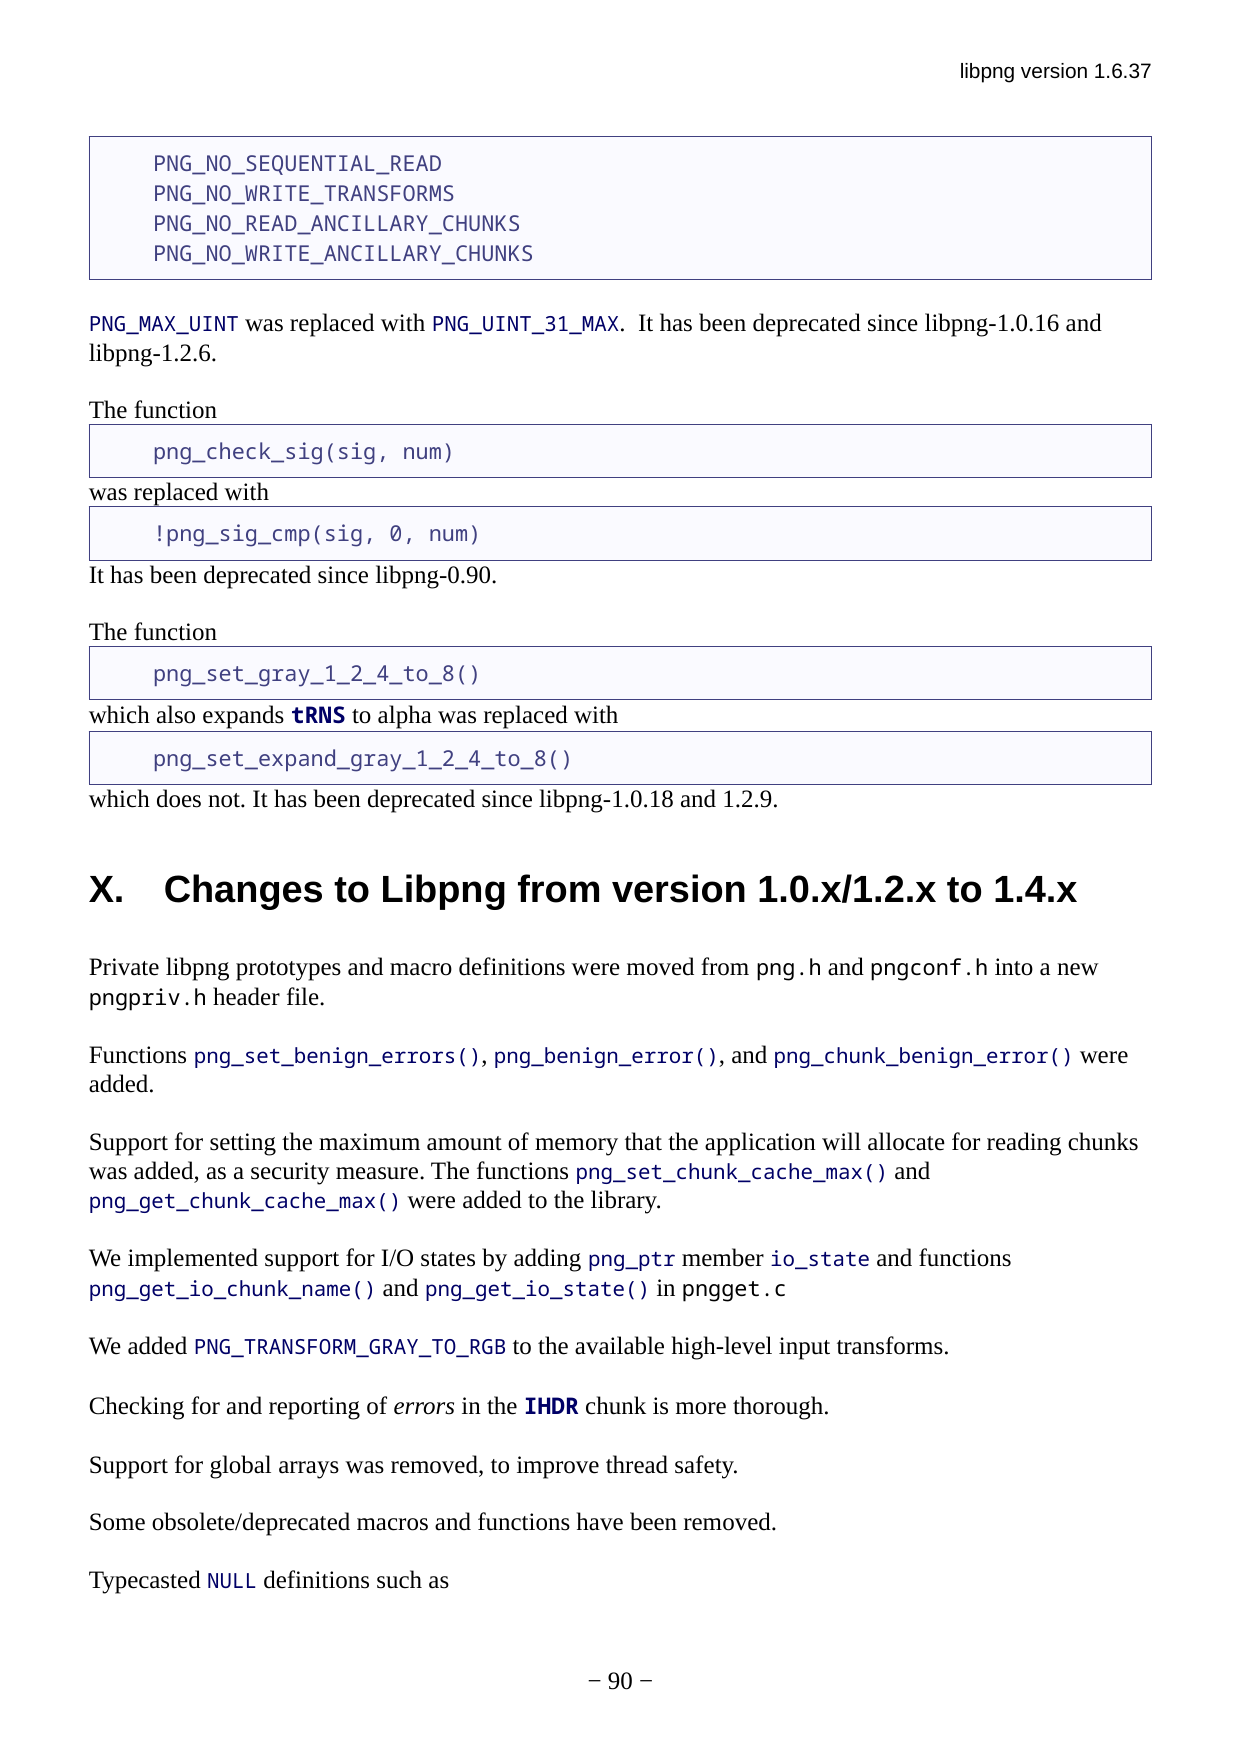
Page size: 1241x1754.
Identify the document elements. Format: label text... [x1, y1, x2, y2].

text PNG_NO_SEQUENTIAL_READ [90, 137, 1151, 166]
text Support for global arrays was removed, to improve thread safety. [88, 1450, 1152, 1478]
subtitle Changes to Libpng from version 1.0.x/1.2.x to 1.4.x [88, 867, 1152, 910]
text PNG_NO_READ_ANCILLARY_CHUNKS [90, 196, 1151, 226]
text Some obsolete/deprecated macros and functions have been removed. [88, 1507, 1152, 1536]
text Private libpng prototypes and macro definitions were moved from png.h and pngconf.h into a new pngpriv.h header file. [88, 952, 1152, 1011]
text Typecasted NULL definitions such as [88, 1565, 1152, 1594]
text which also expands tRNS to alpha was replaced with [88, 699, 1152, 731]
text PNG_MAX_UINT was replaced with PNG_UINT_31_MAX. It has been deprecated since libpng-1.0.16 and libpng-1.2.6. [88, 308, 1152, 366]
text PNG_NO_WRITE_TRANSFORMS [90, 166, 1151, 196]
text It has been deprecated since libpng-0.90. [88, 560, 1152, 588]
text !png_sig_cmp(sig, 0, num) [90, 507, 1151, 560]
text PNG_NO_WRITE_ANCILLARY_CHUNKS [90, 226, 1151, 279]
text We implemented support for I/O states by adding png_ptr member io_state and functions png_get_io_chunk_name() and png_get_io_state() in pngget.c [88, 1243, 1152, 1303]
text The function [88, 617, 1152, 646]
text The function [88, 395, 1152, 424]
text png_set_gray_1_2_4_to_8() [90, 647, 1151, 699]
text Functions png_set_benign_errors(), png_benign_error(), and png_chunk_benign_error() were added. [88, 1040, 1152, 1098]
text We added PNG_TRANSFORM_GRAY_TO_RGB to the available high-level input transforms. [88, 1331, 1152, 1361]
text png_set_expand_gray_1_2_4_to_8() [90, 732, 1151, 784]
text which does not. It has been deprecated since libpng-1.0.18 and 1.2.9. [88, 784, 1152, 813]
text was replaced with [88, 477, 1152, 506]
text Checking for and reporting of errors in the IHDR chunk is more thorough. [88, 1390, 1152, 1421]
text Support for setting the maximum amount of memory that the application will allocate for reading chunks was added, as a security measure. The functions png_set_chunk_cache_max() and png_get_chunk_cache_max() were added to the library. [88, 1127, 1152, 1215]
text png_check_sig(sig, num) [90, 425, 1151, 477]
